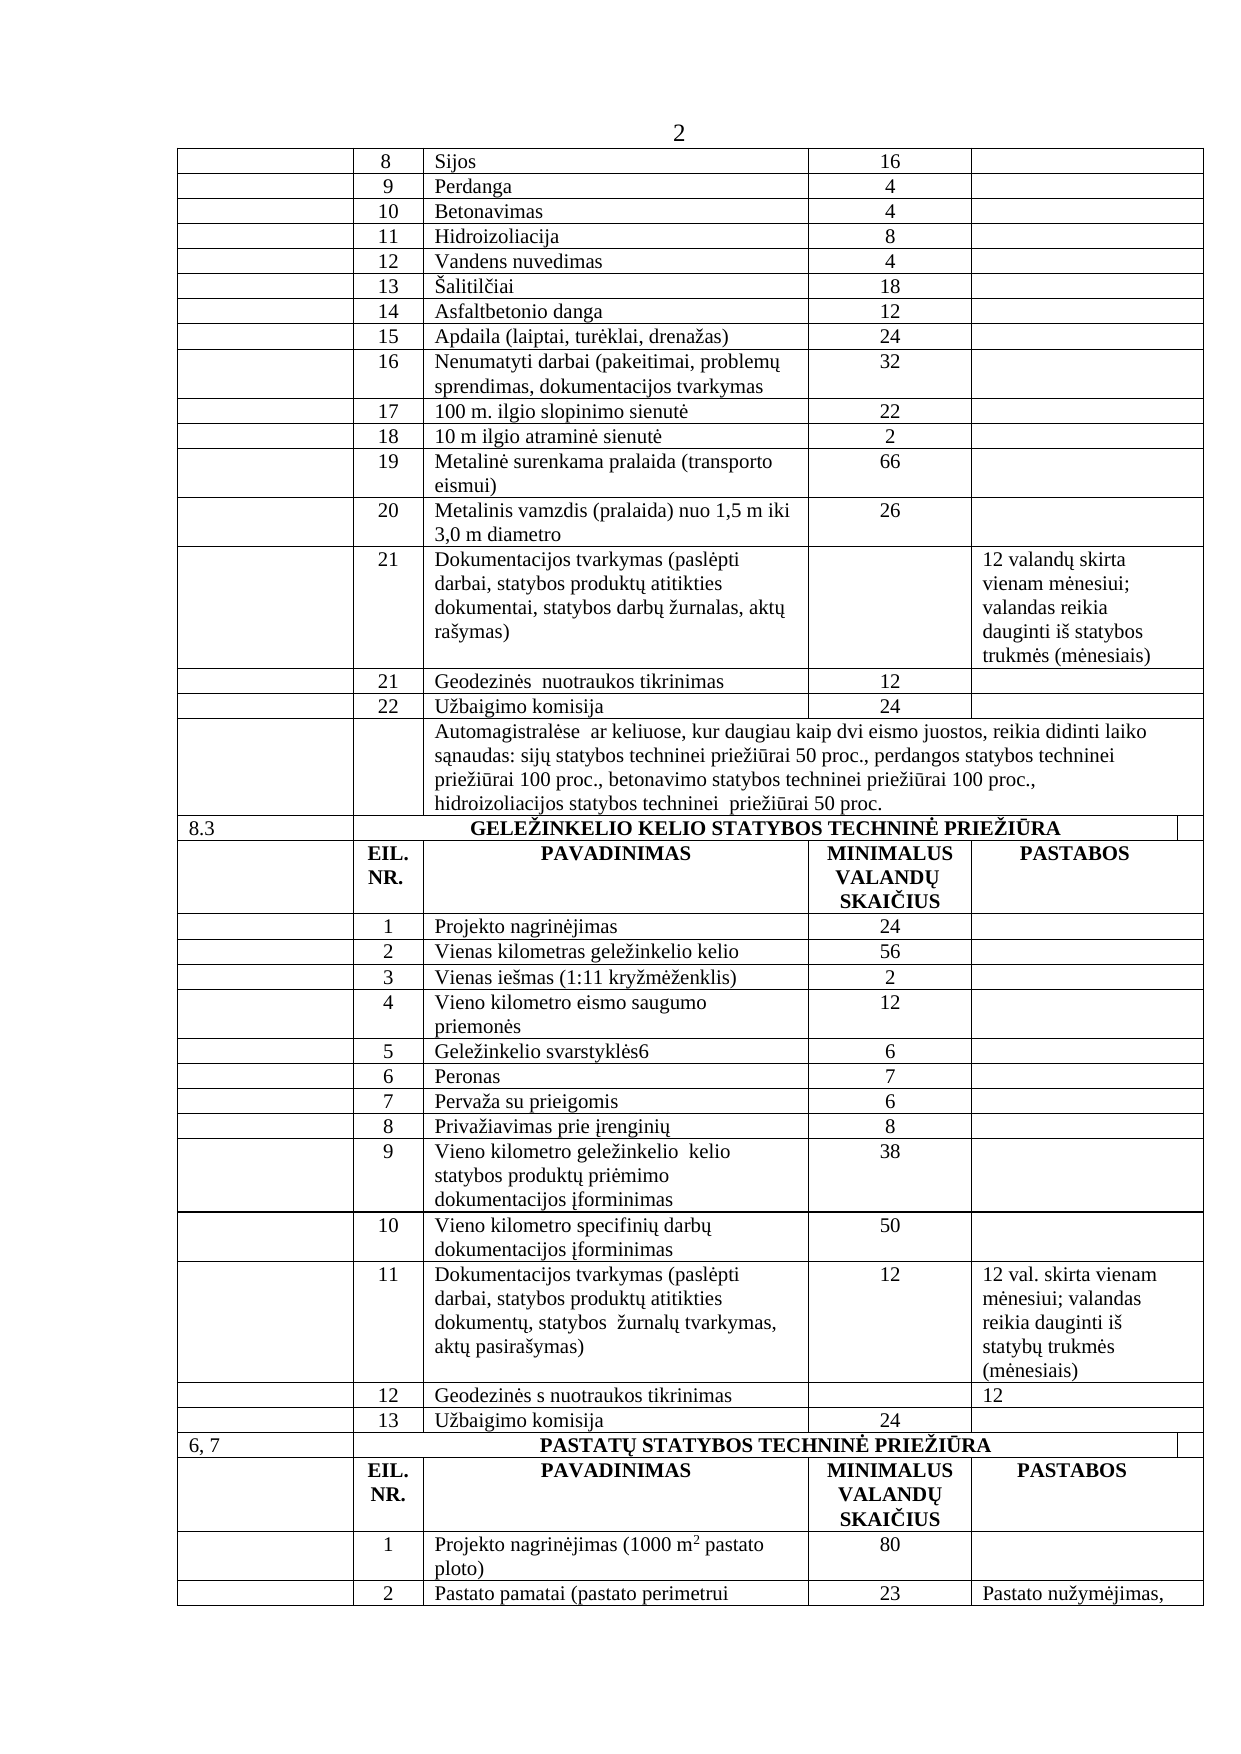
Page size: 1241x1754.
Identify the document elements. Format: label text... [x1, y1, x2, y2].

table_cell PASTATŲ STATYBOS TECHNINĖ PRIEŽIŪRA [354, 1433, 1177, 1457]
table_cell Pastato pamatai (pastato perimetrui [424, 1581, 808, 1605]
table_cell [1178, 424, 1203, 448]
table_cell 16 [354, 350, 423, 398]
table_cell [1178, 694, 1203, 718]
table_cell [1178, 350, 1203, 398]
table_cell 12 [809, 669, 971, 693]
table_cell [1178, 669, 1203, 693]
table_cell [972, 965, 1178, 989]
table_cell [178, 719, 353, 815]
table_cell [1178, 149, 1203, 173]
table_cell 1 [354, 1532, 423, 1580]
table_cell Sijos [424, 149, 808, 173]
table_cell [178, 1532, 353, 1580]
table_cell [1178, 914, 1203, 938]
table_cell [178, 914, 353, 938]
table_cell 17 [354, 399, 423, 423]
table_cell [178, 1039, 353, 1063]
table_cell 4 [354, 990, 423, 1038]
table_cell 13 [354, 1408, 423, 1432]
table_cell [178, 1114, 353, 1138]
table_cell PASTABOS [972, 1458, 1178, 1531]
table_cell [1178, 224, 1203, 248]
table_cell 18 [354, 424, 423, 448]
table_cell 2 [809, 424, 971, 448]
table_cell 4 [809, 249, 971, 273]
table_cell Šalitilčiai [424, 274, 808, 298]
table_cell [972, 399, 1178, 423]
table_cell 21 [354, 669, 423, 693]
table_cell 7 [354, 1089, 423, 1113]
table_cell [178, 1581, 353, 1605]
table_cell 24 [809, 694, 971, 718]
table_cell 12 [354, 249, 423, 273]
table_cell Vienas kilometras geležinkelio kelio [424, 940, 808, 963]
table_cell [1178, 1532, 1203, 1580]
table_cell [178, 965, 353, 989]
table_cell [178, 1089, 353, 1113]
table_cell 6, 7 [178, 1433, 353, 1457]
table_cell 12 [809, 990, 971, 1038]
table_cell [972, 694, 1178, 718]
table_cell [178, 424, 353, 448]
table_cell EIL. NR. [354, 1458, 423, 1531]
table_cell Projekto nagrinėjimas [424, 914, 808, 938]
table_cell 10 m ilgio atraminė sienutė [424, 424, 808, 448]
table_cell 32 [809, 350, 971, 398]
table_cell Vandens nuvedimas [424, 249, 808, 273]
table_cell 2 [354, 940, 423, 963]
table_cell 22 [354, 694, 423, 718]
table_cell Dokumentacijos tvarkymas (paslėpti darbai, statybos produktų atitikties dokumentų, statybos žurnalų tvarkymas, aktų pasirašymas) [424, 1262, 808, 1382]
table_cell 2 [354, 1581, 423, 1605]
table_cell [972, 274, 1178, 298]
table_cell [178, 694, 353, 718]
table_cell MINIMALUS VALANDŲ SKAIČIUS [809, 1458, 971, 1531]
table_cell [1178, 1458, 1203, 1531]
table_cell 12 valandų skirta vienam mėnesiui; valandas reikia dauginti iš statybos trukmės (mėnesiais) [972, 547, 1178, 667]
table_cell Perdanga [424, 174, 808, 198]
table_cell [972, 1114, 1178, 1138]
table_cell 24 [809, 324, 971, 348]
table_cell 8 [809, 224, 971, 248]
table_cell [1178, 1213, 1203, 1261]
table_cell [178, 1408, 353, 1432]
table_cell [178, 547, 353, 667]
table_cell [972, 199, 1178, 223]
table_cell [178, 174, 353, 198]
table_cell [972, 1039, 1178, 1063]
table_cell [178, 399, 353, 423]
table_cell [178, 149, 353, 173]
table_cell 8 [354, 149, 423, 173]
table_cell [1178, 1581, 1203, 1605]
table_cell 9 [354, 1139, 423, 1211]
table_cell Vieno kilometro geležinkelio kelio statybos produktų priėmimo dokumentacijos įforminimas [424, 1139, 808, 1211]
table_cell [972, 669, 1178, 693]
table_cell [178, 1383, 353, 1407]
table_cell 24 [809, 1408, 971, 1432]
table_cell Geležinkelio svarstyklės6 [424, 1039, 808, 1063]
table_cell 56 [809, 940, 971, 963]
table_cell 50 [809, 1213, 971, 1261]
table_cell [1178, 174, 1203, 198]
table_cell [972, 324, 1178, 348]
table_cell Hidroizoliacija [424, 224, 808, 248]
table_cell [178, 449, 353, 497]
table_cell EIL. NR. [354, 841, 423, 913]
table_cell [972, 1064, 1178, 1088]
table_cell Pervaža su prieigomis [424, 1089, 808, 1113]
table_cell [809, 1383, 971, 1407]
table_cell Metalinis vamzdis (pralaida) nuo 1,5 m iki 3,0 m diametro [424, 498, 808, 546]
table_cell [1178, 1262, 1203, 1382]
table_cell [972, 424, 1178, 448]
table_cell Privažiavimas prie įrenginių [424, 1114, 808, 1138]
table_cell 15 [354, 324, 423, 348]
table_cell [972, 990, 1178, 1038]
table_cell [178, 249, 353, 273]
table_cell 12 [972, 1383, 1178, 1407]
table_cell [1178, 249, 1203, 273]
table_cell Pastato nužymėjimas, [972, 1581, 1178, 1605]
table_cell [178, 299, 353, 323]
table_cell Asfaltbetonio danga [424, 299, 808, 323]
table_cell 18 [809, 274, 971, 298]
table_cell PASTABOS [972, 841, 1178, 913]
table_cell [972, 498, 1178, 546]
table_cell [972, 1139, 1178, 1211]
table_cell 38 [809, 1139, 971, 1211]
table_cell 21 [354, 547, 423, 667]
table_cell 23 [809, 1581, 971, 1605]
table_cell [972, 1408, 1178, 1432]
table_cell Betonavimas [424, 199, 808, 223]
table_cell [1178, 1089, 1203, 1113]
table_cell 10 [354, 199, 423, 223]
table_cell [1178, 1139, 1203, 1211]
table_cell [1178, 1064, 1203, 1088]
table_cell [178, 1262, 353, 1382]
table_cell Nenumatyti darbai (pakeitimai, problemų sprendimas, dokumentacijos tvarkymas [424, 350, 808, 398]
table_cell 3 [354, 965, 423, 989]
table_cell [178, 1458, 353, 1531]
table_cell 12 [809, 299, 971, 323]
table_cell [178, 1139, 353, 1211]
table_cell Projekto nagrinėjimas (1000 m2 pastato ploto) [424, 1532, 808, 1580]
table_cell [972, 449, 1178, 497]
table_cell 26 [809, 498, 971, 546]
table_cell [1178, 498, 1203, 546]
table_cell 7 [809, 1064, 971, 1088]
table_cell [972, 350, 1178, 398]
table_cell [178, 224, 353, 248]
table_cell [178, 669, 353, 693]
table_cell [809, 547, 971, 667]
table_cell 8 [809, 1114, 971, 1138]
table_cell [1178, 299, 1203, 323]
table_cell 6 [354, 1064, 423, 1088]
table_cell [972, 1532, 1178, 1580]
table_cell [972, 174, 1178, 198]
table_cell 24 [809, 914, 971, 938]
table_cell [178, 350, 353, 398]
table_cell 13 [354, 274, 423, 298]
table_cell 11 [354, 224, 423, 248]
table_cell 80 [809, 1532, 971, 1580]
table_cell [1178, 324, 1203, 348]
table_cell Užbaigimo komisija [424, 694, 808, 718]
table_cell [1178, 841, 1203, 913]
table_cell [178, 324, 353, 348]
table_cell [178, 990, 353, 1038]
table_cell 10 [354, 1213, 423, 1261]
table_cell 5 [354, 1039, 423, 1063]
table_cell [972, 940, 1178, 963]
table_cell 66 [809, 449, 971, 497]
table_cell [972, 249, 1178, 273]
table_cell 14 [354, 299, 423, 323]
table_cell 22 [809, 399, 971, 423]
table_cell 6 [809, 1039, 971, 1063]
table_cell Peronas [424, 1064, 808, 1088]
table_cell 16 [809, 149, 971, 173]
table_cell [1178, 547, 1203, 667]
table_cell [1178, 1433, 1203, 1457]
table_cell [178, 1213, 353, 1261]
table_cell [1178, 1039, 1203, 1063]
table_cell 8.3 [178, 816, 353, 840]
table_cell [178, 841, 353, 913]
table_cell 1 [354, 914, 423, 938]
table_cell Vienas iešmas (1:11 kryžmėženklis) [424, 965, 808, 989]
table_cell [1178, 940, 1203, 963]
table_cell [972, 914, 1178, 938]
table_cell 12 val. skirta vienam mėnesiui; valandas reikia dauginti iš statybų trukmės (mėnesiais) [972, 1262, 1178, 1382]
table_cell 8 [354, 1114, 423, 1138]
table_cell 12 [809, 1262, 971, 1382]
table_cell 11 [354, 1262, 423, 1382]
table_cell [178, 1064, 353, 1088]
table_cell 2 [809, 965, 971, 989]
table_cell Metalinė surenkama pralaida (transporto eismui) [424, 449, 808, 497]
table_cell Vieno kilometro eismo saugumo priemonės [424, 990, 808, 1038]
table_cell [178, 940, 353, 963]
table_cell [972, 149, 1178, 173]
table_cell [178, 498, 353, 546]
table_cell [1178, 1114, 1203, 1138]
table_cell MINIMALUS VALANDŲ SKAIČIUS [809, 841, 971, 913]
table_cell [1178, 449, 1203, 497]
table_cell [354, 719, 423, 815]
table_cell PAVADINIMAS [424, 1458, 808, 1531]
table_cell 19 [354, 449, 423, 497]
table_cell 4 [809, 199, 971, 223]
table_cell [972, 224, 1178, 248]
table_cell 100 m. ilgio slopinimo sienutė [424, 399, 808, 423]
table_cell 9 [354, 174, 423, 198]
table_cell Vieno kilometro specifinių darbų dokumentacijos įforminimas [424, 1213, 808, 1261]
table_cell PAVADINIMAS [424, 841, 808, 913]
table_cell [1178, 816, 1203, 840]
table_cell [1178, 719, 1203, 815]
table_cell [1178, 965, 1203, 989]
table_cell [178, 274, 353, 298]
table_cell [972, 1089, 1178, 1113]
table_cell Dokumentacijos tvarkymas (paslėpti darbai, statybos produktų atitikties dokumentai, statybos darbų žurnalas, aktų rašymas) [424, 547, 808, 667]
table_cell Užbaigimo komisija [424, 1408, 808, 1432]
table_cell Apdaila (laiptai, turėklai, drenažas) [424, 324, 808, 348]
table_cell Geodezinės nuotraukos tikrinimas [424, 669, 808, 693]
table_cell GELEŽINKELIO KELIO STATYBOS TECHNINĖ PRIEŽIŪRA [354, 816, 1177, 840]
table_cell [972, 1213, 1178, 1261]
table_cell 12 [354, 1383, 423, 1407]
table_cell 4 [809, 174, 971, 198]
table_cell 20 [354, 498, 423, 546]
table_cell Geodezinės s nuotraukos tikrinimas [424, 1383, 808, 1407]
table_cell Automagistralėse ar keliuose, kur daugiau kaip dvi eismo juostos, reikia didinti laiko sąnaudas: sijų statybos techninei priežiūrai 50 proc., perdangos statybos techninei priežiūrai 100 proc., betonavimo statybos techninei priežiūrai 100 proc., hidroizoliacijos statybos techninei priežiūrai 50 proc. [424, 719, 1178, 815]
table_cell [1178, 1408, 1203, 1432]
table_cell 6 [809, 1089, 971, 1113]
table_cell [1178, 274, 1203, 298]
table_cell [1178, 1383, 1203, 1407]
table_cell [1178, 199, 1203, 223]
table_cell [1178, 399, 1203, 423]
table_cell [1178, 990, 1203, 1038]
table_cell [972, 299, 1178, 323]
table_cell [178, 199, 353, 223]
